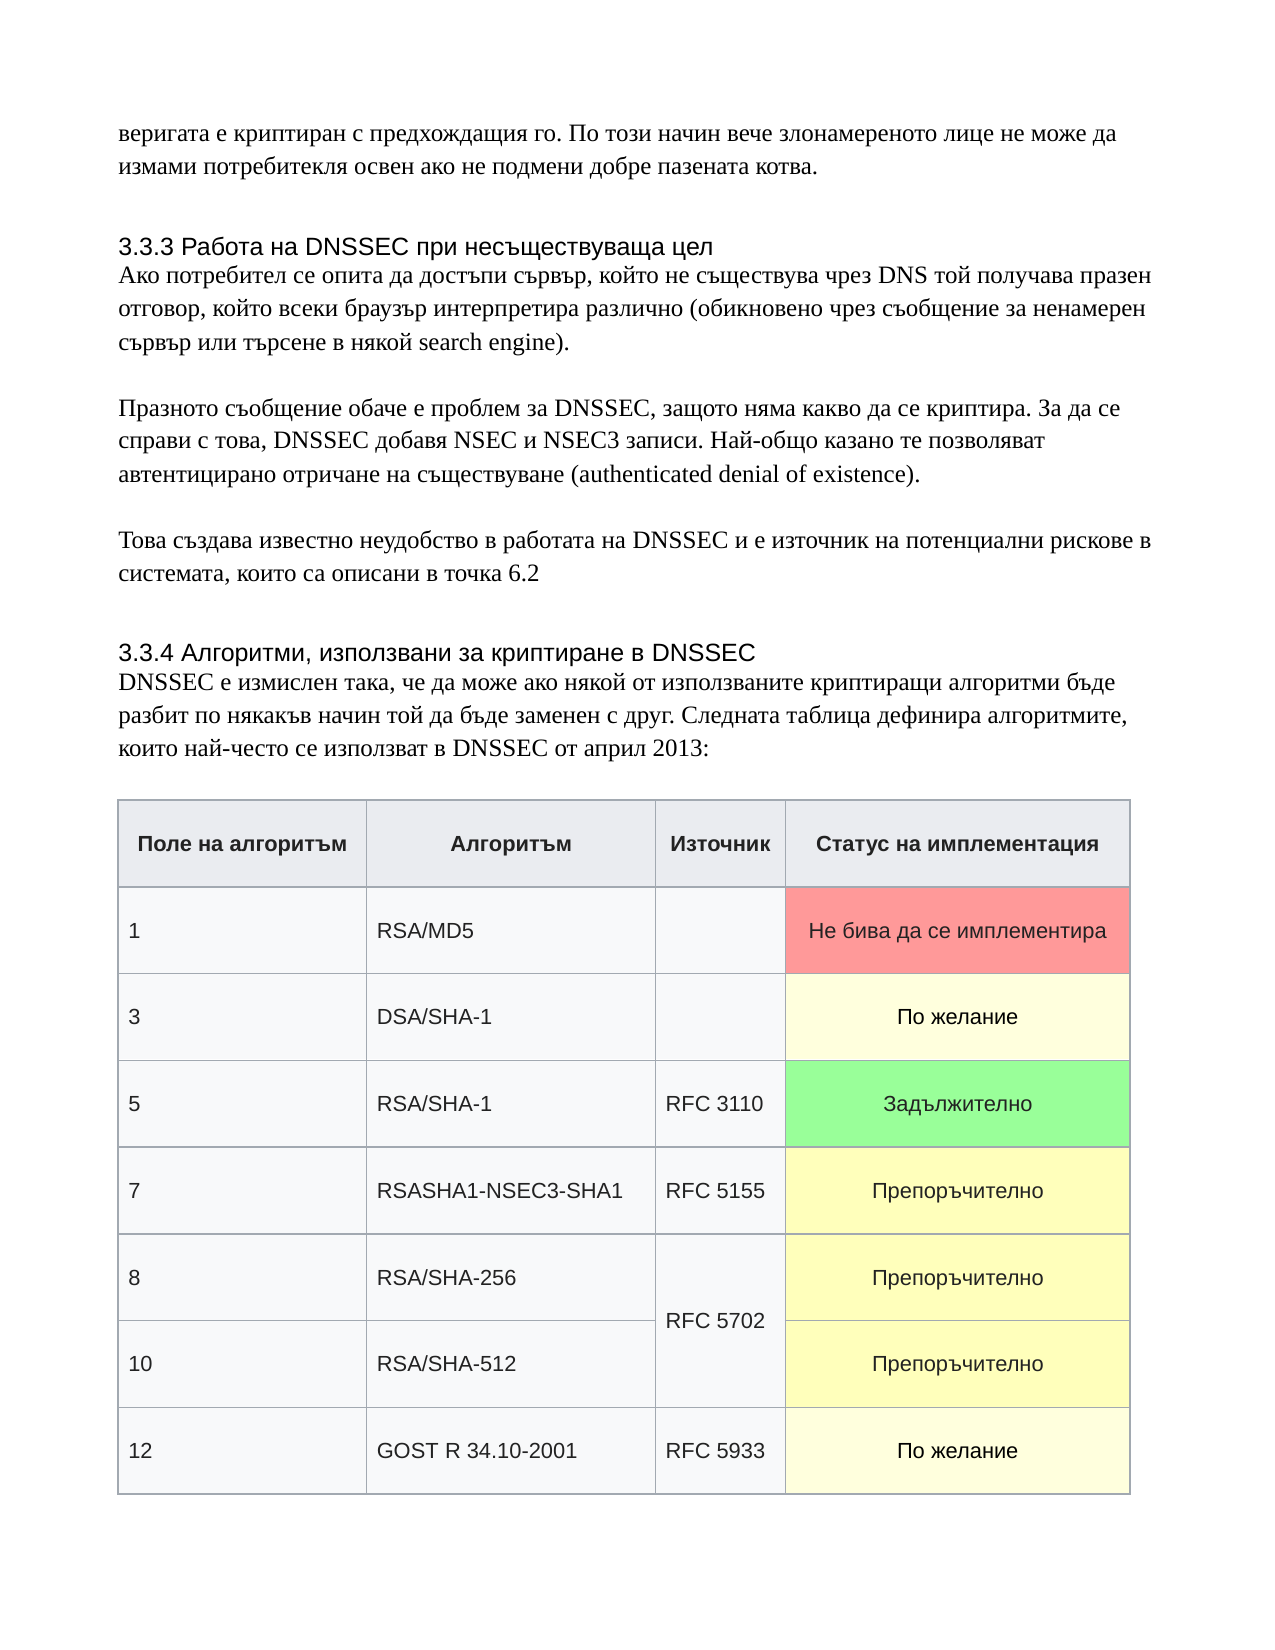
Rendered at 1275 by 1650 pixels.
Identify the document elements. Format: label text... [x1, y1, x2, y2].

table_cell DSA/SHA-1 [367, 974, 655, 1059]
table_cell RSA/SHA-512 [367, 1321, 655, 1407]
text Празното съобщение обаче е проблем за DNSSEC, защото няма какво да се криптира. За да се справи с това, DNSSEC добавя NSEC и NSEC3 записи. Най-общо казано те позволяват автентицирано отричане на съществуване (authenticated denial of existence). [118, 393, 1157, 487]
table_header Източник [656, 801, 785, 886]
table_cell RSASHA1-NSEC3-SHA1 [367, 1148, 655, 1233]
table_cell RFC 3110 [656, 1061, 785, 1146]
table_cell Препоръчително [786, 1148, 1129, 1233]
table_cell 3 [119, 974, 366, 1059]
table_cell 12 [119, 1408, 366, 1493]
text веригата е криптиран с предхождащия го. По този начин вече злонамереното лице не може да измами потребитекля освен ако не подмени добре пазената котва. [118, 118, 1157, 180]
text Ако потребител се опита да достъпи сървър, който не съществува чрез DNS той получава празен отговор, който всеки браузър интерпретира различно (обикновено чрез съобщение за ненамерен сървър или търсене в някой search engine). [118, 261, 1157, 355]
table_cell Препоръчително [786, 1235, 1129, 1320]
table_cell Задължително [786, 1061, 1129, 1146]
table_cell RSA/SHA-256 [367, 1235, 655, 1320]
table_cell RFC 5933 [656, 1408, 785, 1493]
table_cell RFC 5702 [656, 1235, 785, 1407]
table_cell По желание [786, 974, 1129, 1059]
table_cell 1 [119, 888, 366, 973]
table_cell RFC 5155 [656, 1148, 785, 1233]
subtitle 3.3.4 Алгоритми, използвани за криптиране в DNSSEC [118, 638, 1157, 667]
table_header Поле на алгоритъм [119, 801, 366, 886]
table_cell 8 [119, 1235, 366, 1320]
table_cell 7 [119, 1148, 366, 1233]
table_header Алгоритъм [367, 801, 655, 886]
table_cell По желание [786, 1408, 1129, 1493]
table_cell Препоръчително [786, 1321, 1129, 1407]
table_cell [656, 974, 785, 1059]
table_cell [656, 888, 785, 973]
table_cell RSA/MD5 [367, 888, 655, 973]
subtitle 3.3.3 Работа на DNSSEC при несъществуваща цел [118, 232, 1157, 261]
table_cell 10 [119, 1321, 366, 1407]
table_cell GOST R 34.10-2001 [367, 1408, 655, 1493]
table_cell 5 [119, 1061, 366, 1146]
table_cell Не бива да се имплементира [786, 888, 1129, 973]
text DNSSEC e измислен така, че да може ако някой от използваните криптиращи алгоритми бъде разбит по някакъв начин той да бъде заменен с друг. Следната таблица дефинира алгоритмите, които най-често се използват в DNSSEC от април 2013: [118, 667, 1157, 762]
table_cell RSA/SHA-1 [367, 1061, 655, 1146]
table_header Статус на имплементация [786, 801, 1129, 886]
text Това създава известно неудобство в работата на DNSSEC и е източник на потенциални рискове в системата, които са описани в точка 6.2 [118, 525, 1157, 586]
